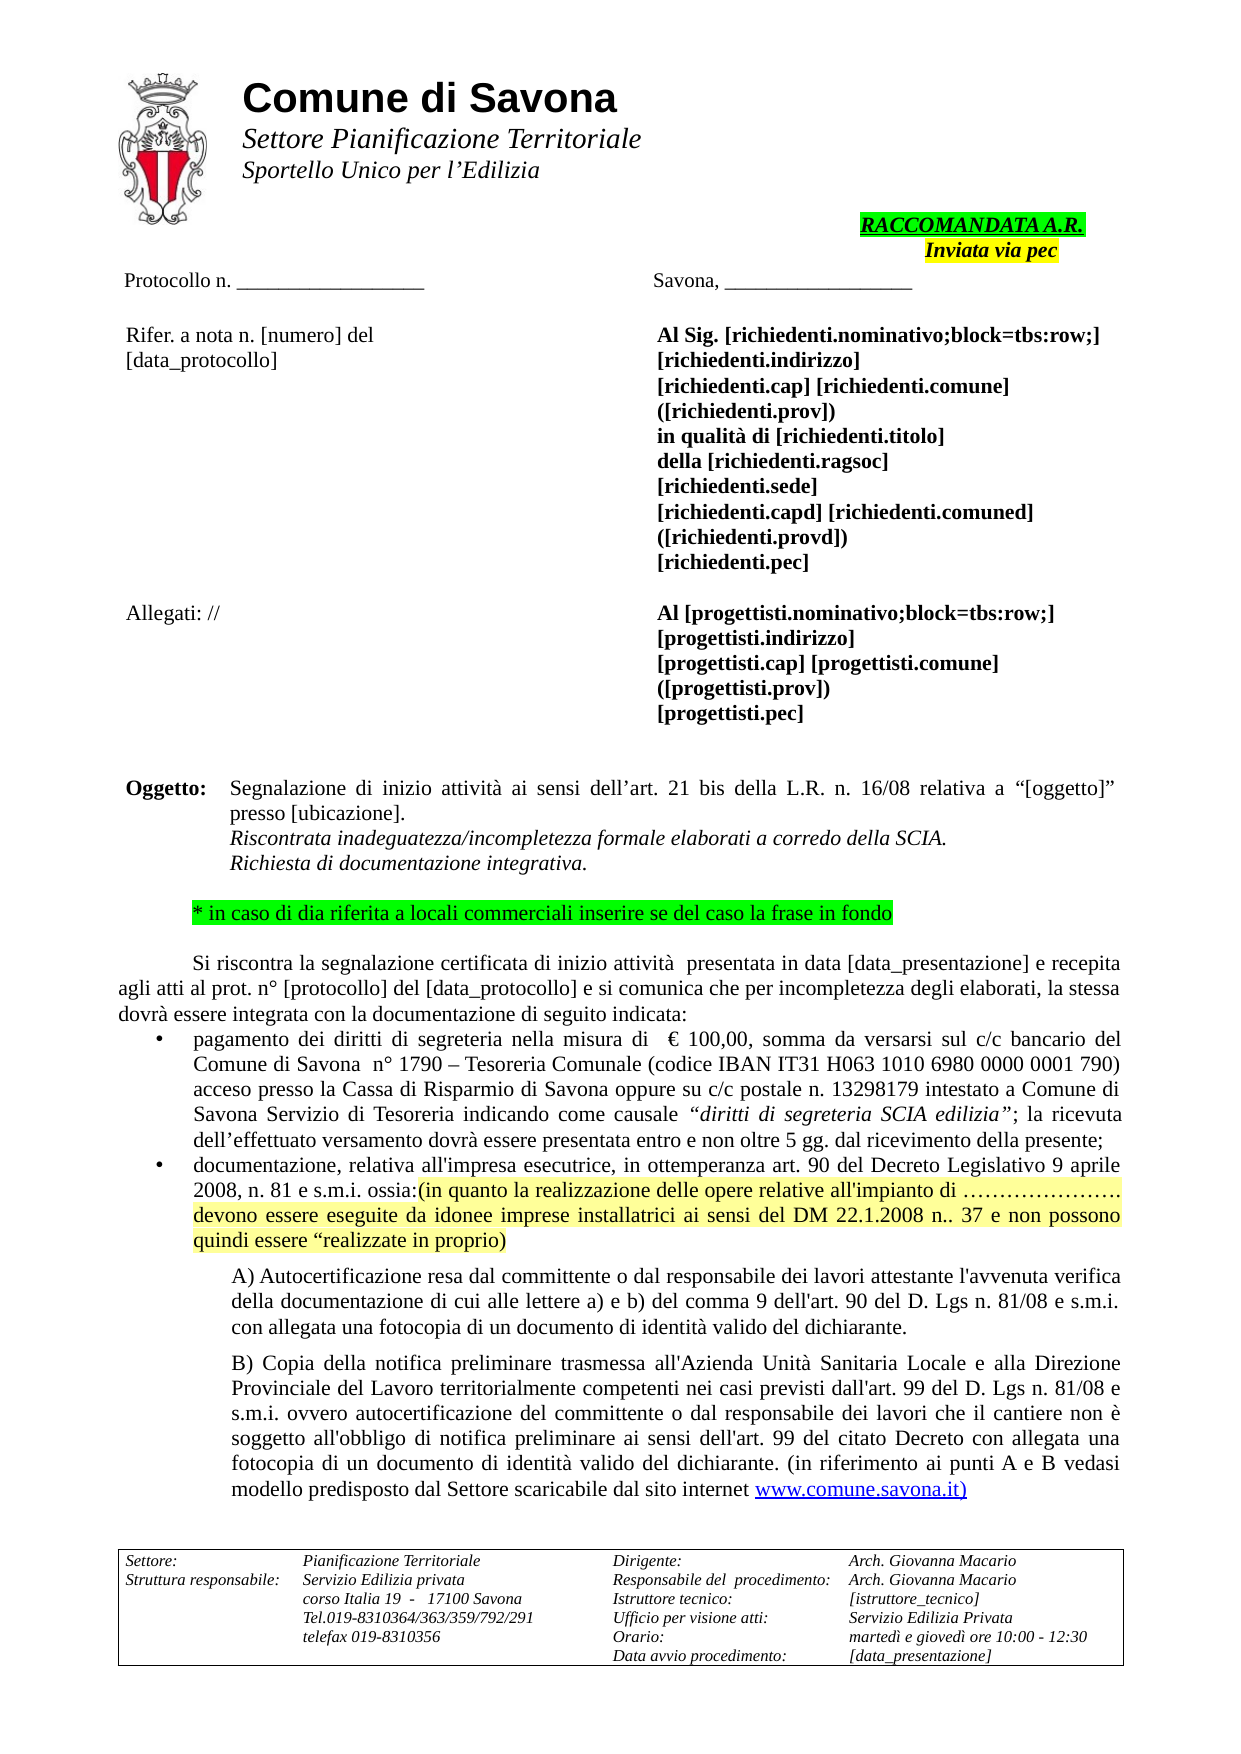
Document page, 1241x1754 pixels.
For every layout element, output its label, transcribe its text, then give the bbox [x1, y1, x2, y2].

text Inviata via pec [118, 237, 1122, 263]
table_cell Allegati: // [118, 600, 486, 751]
list pagamento dei diritti di segreteria nella misura di € 100,00, somma da versarsi sul c/c bancario del Comune di Savona n° 1790 – Tesoreria Comunale (codice IBAN IT31 H063 1010 6980 0000 0001 790) acceso presso la Cassa di Risparmio di Savona oppure su c/c postale n. 13298179 intestato a Comune di Savona Servizio di Tesoreria indicando come causale “diritti di segreteria SCIA edilizia”; la ricevuta dell’effettuato versamento dovrà essere presentata entro e non oltre 5 gg. dal ricevimento della presente; [156, 1026, 1122, 1152]
table_header Al Sig. [richiedenti.nominativo;block=tbs:row;] [richiedenti.indirizzo] [richiedenti.cap] [richiedenti.comune] ([richiedenti.prov]) in qualità di [richiedenti.titolo] della [richiedenti.ragsoc] [richiedenti.sede] [richiedenti.capd] [richiedenti.comuned] ([richiedenti.provd]) [richiedenti.pec] [650, 322, 1122, 599]
text Si riscontra la segnalazione certificata di inizio attività presentata in data [data_presentazione] e recepita agli atti al prot. n° [protocollo] del [data_protocollo] e si comunica che per incompletezza degli elaborati, la stessa dovrà essere integrata con la documentazione di seguito indicata: [118, 950, 1122, 1026]
table_header Protocollo n. __________________ [118, 263, 647, 298]
table_header Savona, __________________ [647, 263, 1122, 298]
text Settore Pianificazione Territoriale [207, 121, 1122, 155]
table_header [486, 322, 649, 599]
table_cell Al [progettisti.nominativo;block=tbs:row;] [progettisti.indirizzo] [progettisti.cap] [progettisti.comune] ([progettisti.prov]) [progettisti.pec] [650, 600, 1122, 751]
table_header Rifer. a nota n. [numero] del [data_protocollo] [118, 322, 486, 599]
table_header Segnalazione di inizio attività ai sensi dell’art. 21 bis della L.R. n. 16/08 relativa a “[oggetto]” presso [ubicazione]. Riscontrata inadeguatezza/incompletezza formale elaborati a corredo della SCIA. Richiesta di documentazione integrativa. [222, 775, 1122, 876]
text Comune di Savona [207, 73, 1122, 121]
text A) Autocertificazione resa dal committente o dal responsabile dei lavori attestante l'avvenuta verifica della documentazione di cui alle lettere a) e b) del comma 9 dell'art. 90 del D. Lgs n. 81/08 e s.m.i. con allegata una fotocopia di un documento di identità valido del dichiarante. [231, 1263, 1122, 1339]
text Sportello Unico per l’Edilizia [207, 155, 1122, 183]
text * in caso di dia riferita a locali commerciali inserire se del caso la frase in fondo [118, 900, 1122, 925]
table_header Oggetto: [118, 775, 222, 876]
picture [118, 73, 207, 225]
list documentazione, relativa all'impresa esecutrice, in ottemperanza art. 90 del Decreto Legislativo 9 aprile 2008, n. 81 e s.m.i. ossia:(in quanto la realizzazione delle opere relative all'impianto di …………………. devono essere eseguite da idonee imprese installatrici ai sensi del DM 22.1.2008 n.. 37 e non possono quindi essere “realizzate in proprio) [156, 1152, 1122, 1253]
table_cell [486, 600, 649, 751]
text RACCOMANDATA A.R. [118, 212, 1122, 237]
text B) Copia della notifica preliminare trasmessa all'Azienda Unità Sanitaria Locale e alla Direzione Provinciale del Lavoro territorialmente competenti nei casi previsti dall'art. 99 del D. Lgs n. 81/08 e s.m.i. ovvero autocertificazione del committente o dal responsabile dei lavori che il cantiere non è soggetto all'obbligo di notifica preliminare ai sensi dell'art. 99 del citato Decreto con allegata una fotocopia di un documento di identità valido del dichiarante. (in riferimento ai punti A e B vedasi modello predisposto dal Settore scaricabile dal sito internet www.comune.savona.it) [231, 1349, 1122, 1501]
